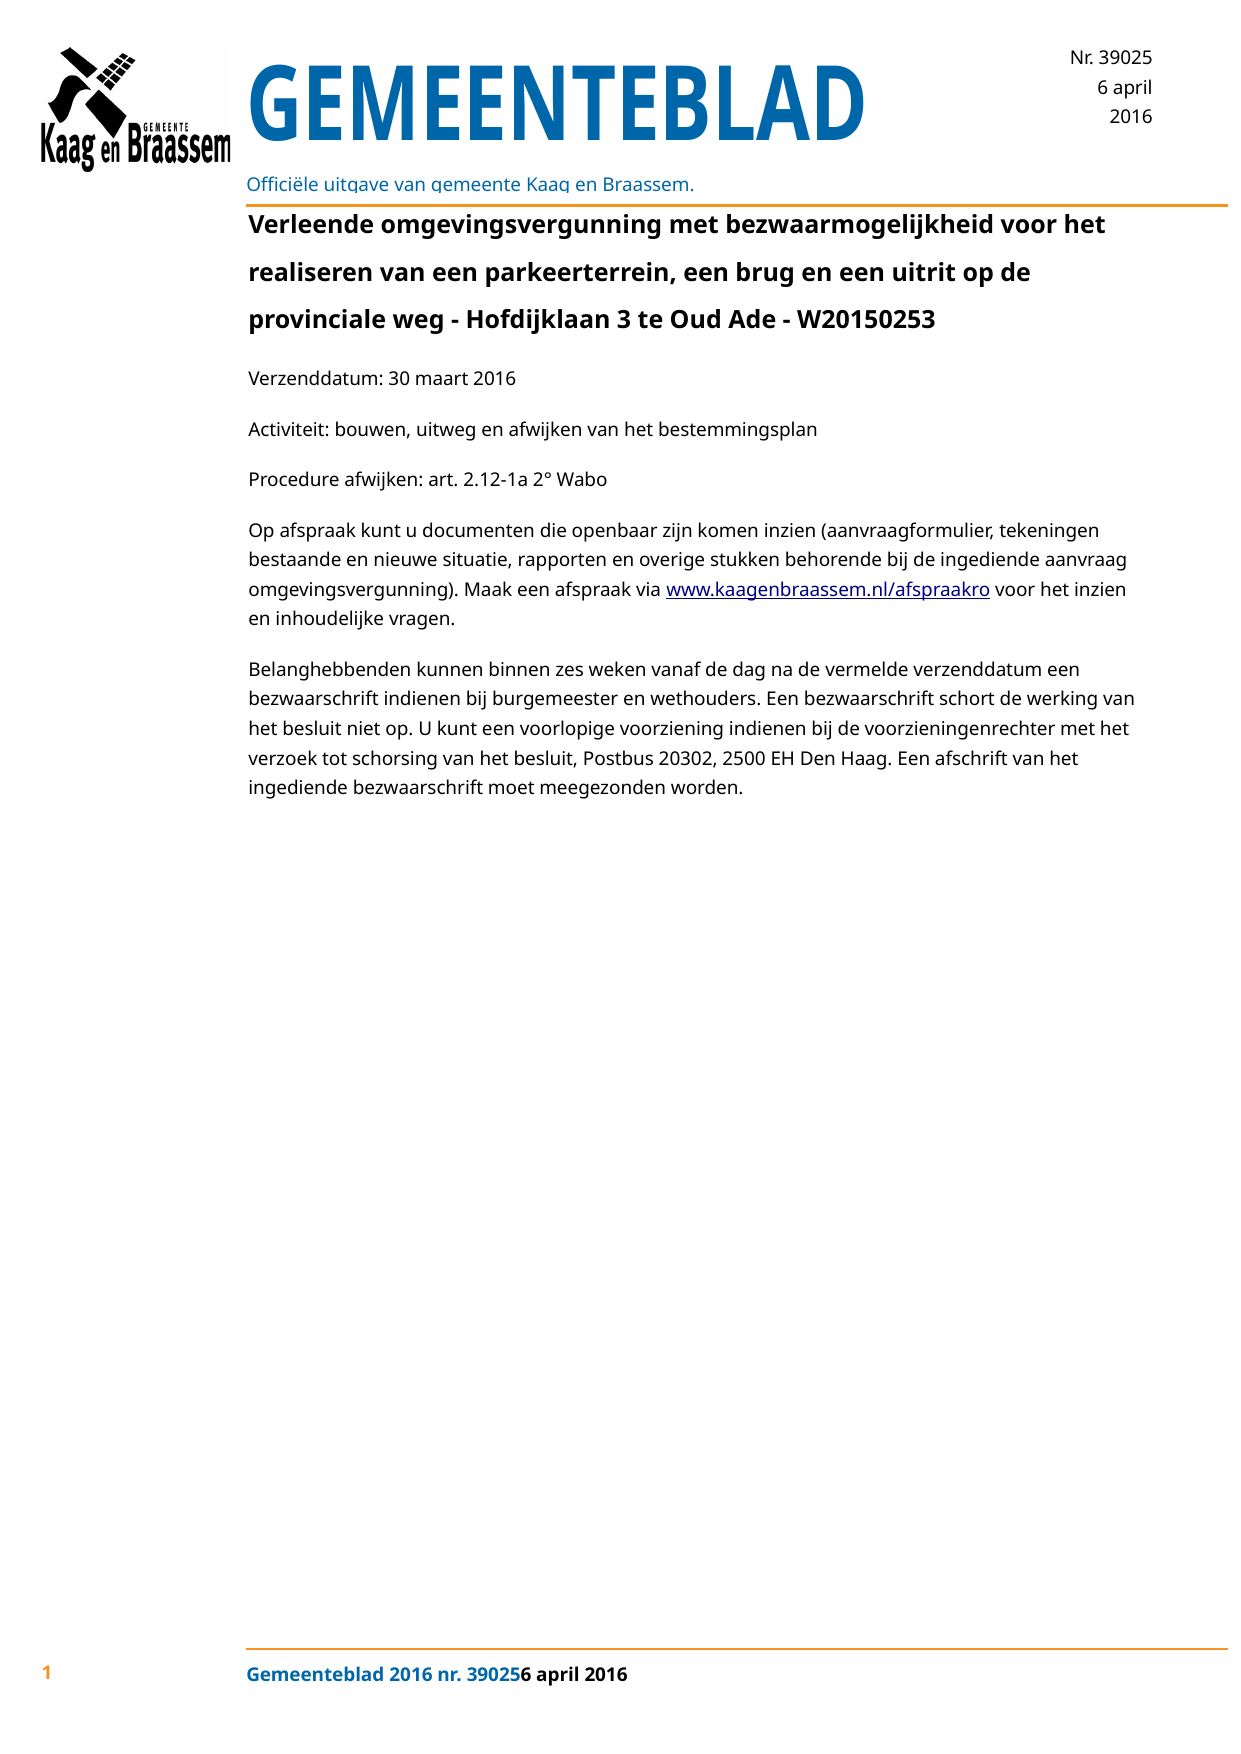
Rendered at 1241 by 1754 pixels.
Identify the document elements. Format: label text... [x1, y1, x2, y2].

text Op afspraak kunt u documenten die openbaar zijn komen inzien (aanvraagformulier, tekeningen bestaande en nieuwe situatie, rapporten en overige stukken behorende bij de ingediende aanvraag omgevingsvergunning). Maak een afspraak via www.kaagenbraassem.nl/afspraakro voor het inzien en inhoudelijke vragen. [248, 517, 1152, 631]
picture [41, 47, 231, 172]
text Belanghebbenden kunnen binnen zes weken vanaf de dag na de vermelde verzenddatum een bezwaarschrift indienen bij burgemeester en wethouders. Een bezwaarschrift schort de werking van het besluit niet op. U kunt een voorlopige voorziening indienen bij de voorzieningenrechter met het verzoek tot schorsing van het besluit, Postbus 20302, 2500 EH Den Haag. Een afschrift van het ingediende bezwaarschrift moet meegezonden worden. [248, 656, 1152, 800]
text Activiteit: bouwen, uitweg en afwijken van het bestemmingsplan [248, 416, 1152, 442]
text Verleende omgevingsvergunning met bezwaarmogelijkheid voor het realiseren van een parkeerterrein, een brug en een uitrit op de provinciale weg - Hofdijklaan 3 te Oud Ade - W20150253 [248, 207, 1152, 336]
text Procedure afwijken: art. 2.12-1a 2° Wabo [248, 466, 1152, 492]
text Verzenddatum: 30 maart 2016 [248, 366, 1152, 391]
